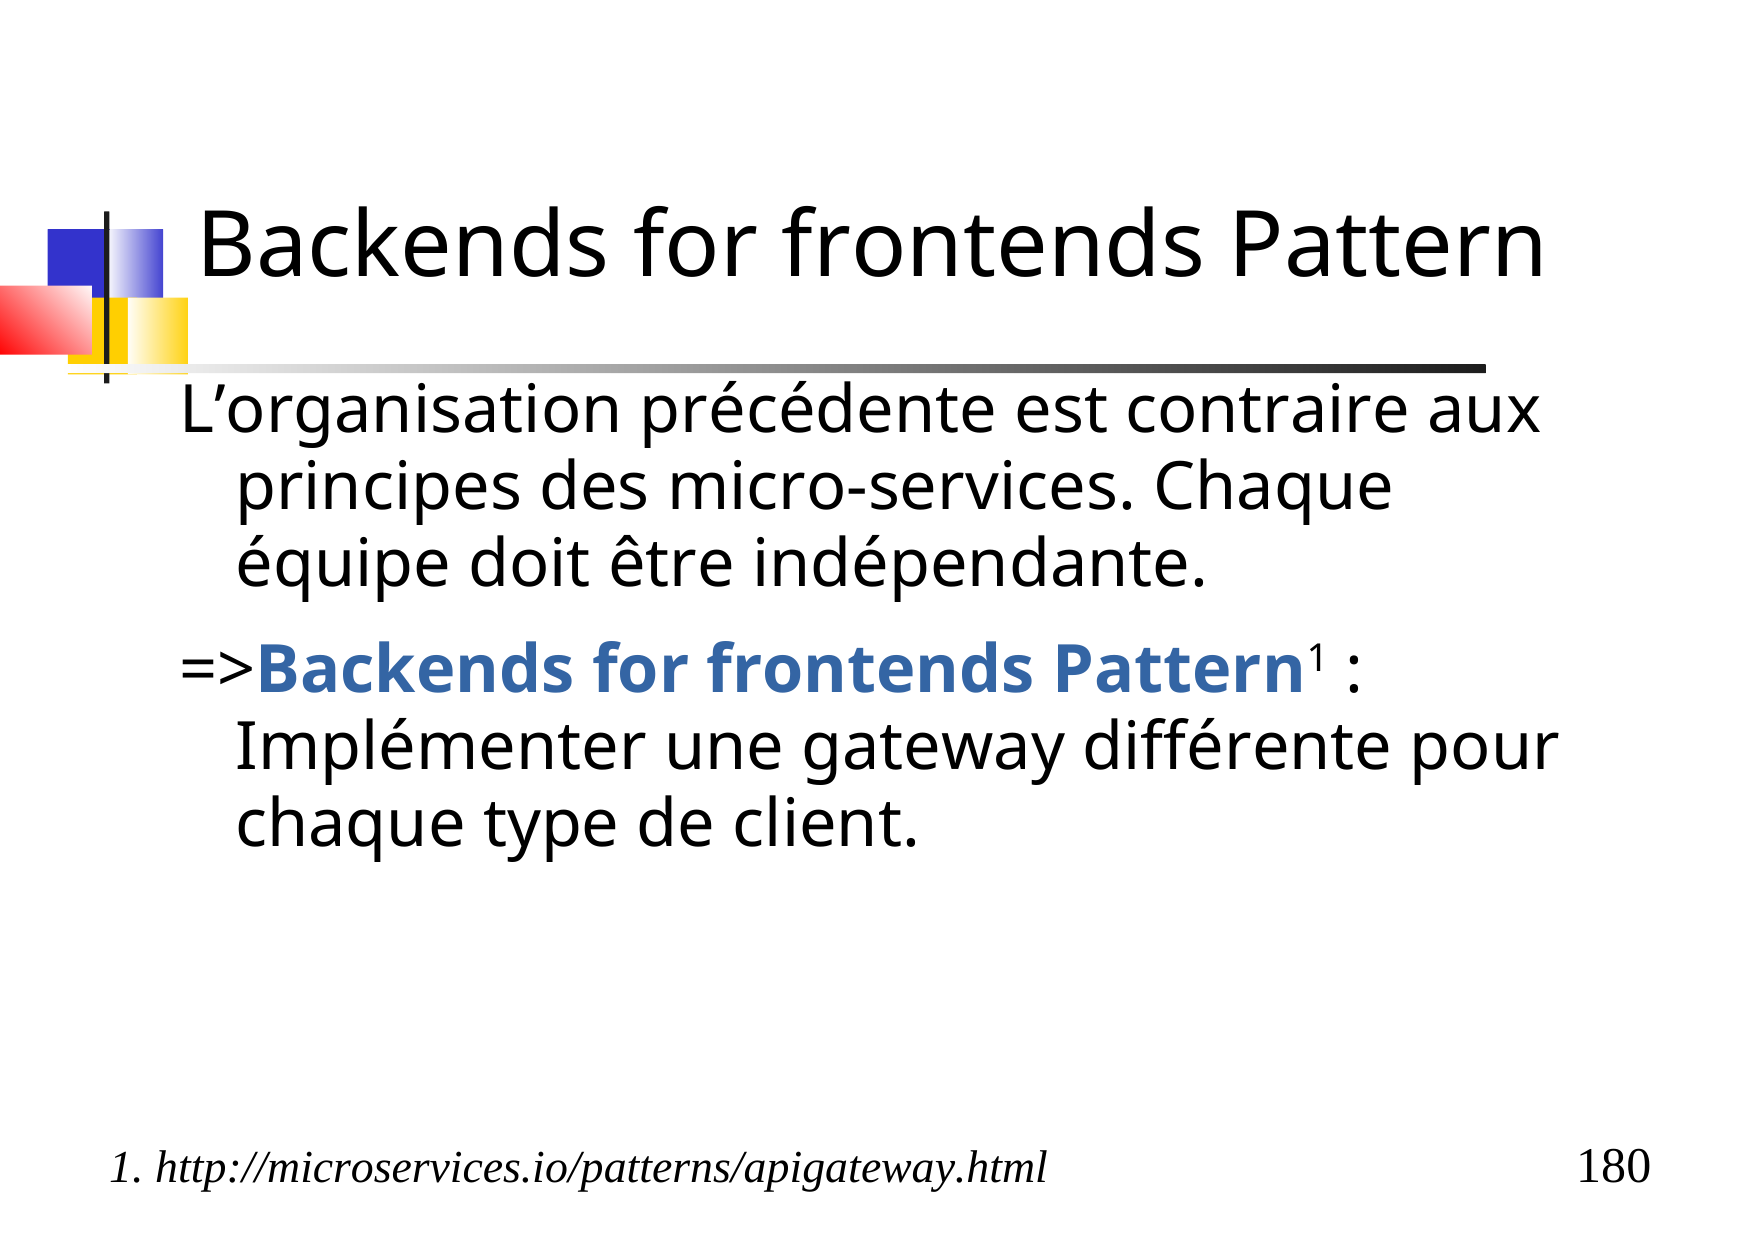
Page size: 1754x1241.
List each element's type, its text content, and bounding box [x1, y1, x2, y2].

title Backends for frontends Pattern [179, 139, 1567, 351]
list L’organisation précédente est contraire aux principes des micro-services. Chaque équipe doit être indépendante. =>Backends for frontends Pattern1 : Implémenter une gateway différente pour chaque type de client. [179, 371, 1567, 1091]
text_box 1. http://microservices.io/patterns/apigateway.html [94, 1133, 1064, 1201]
